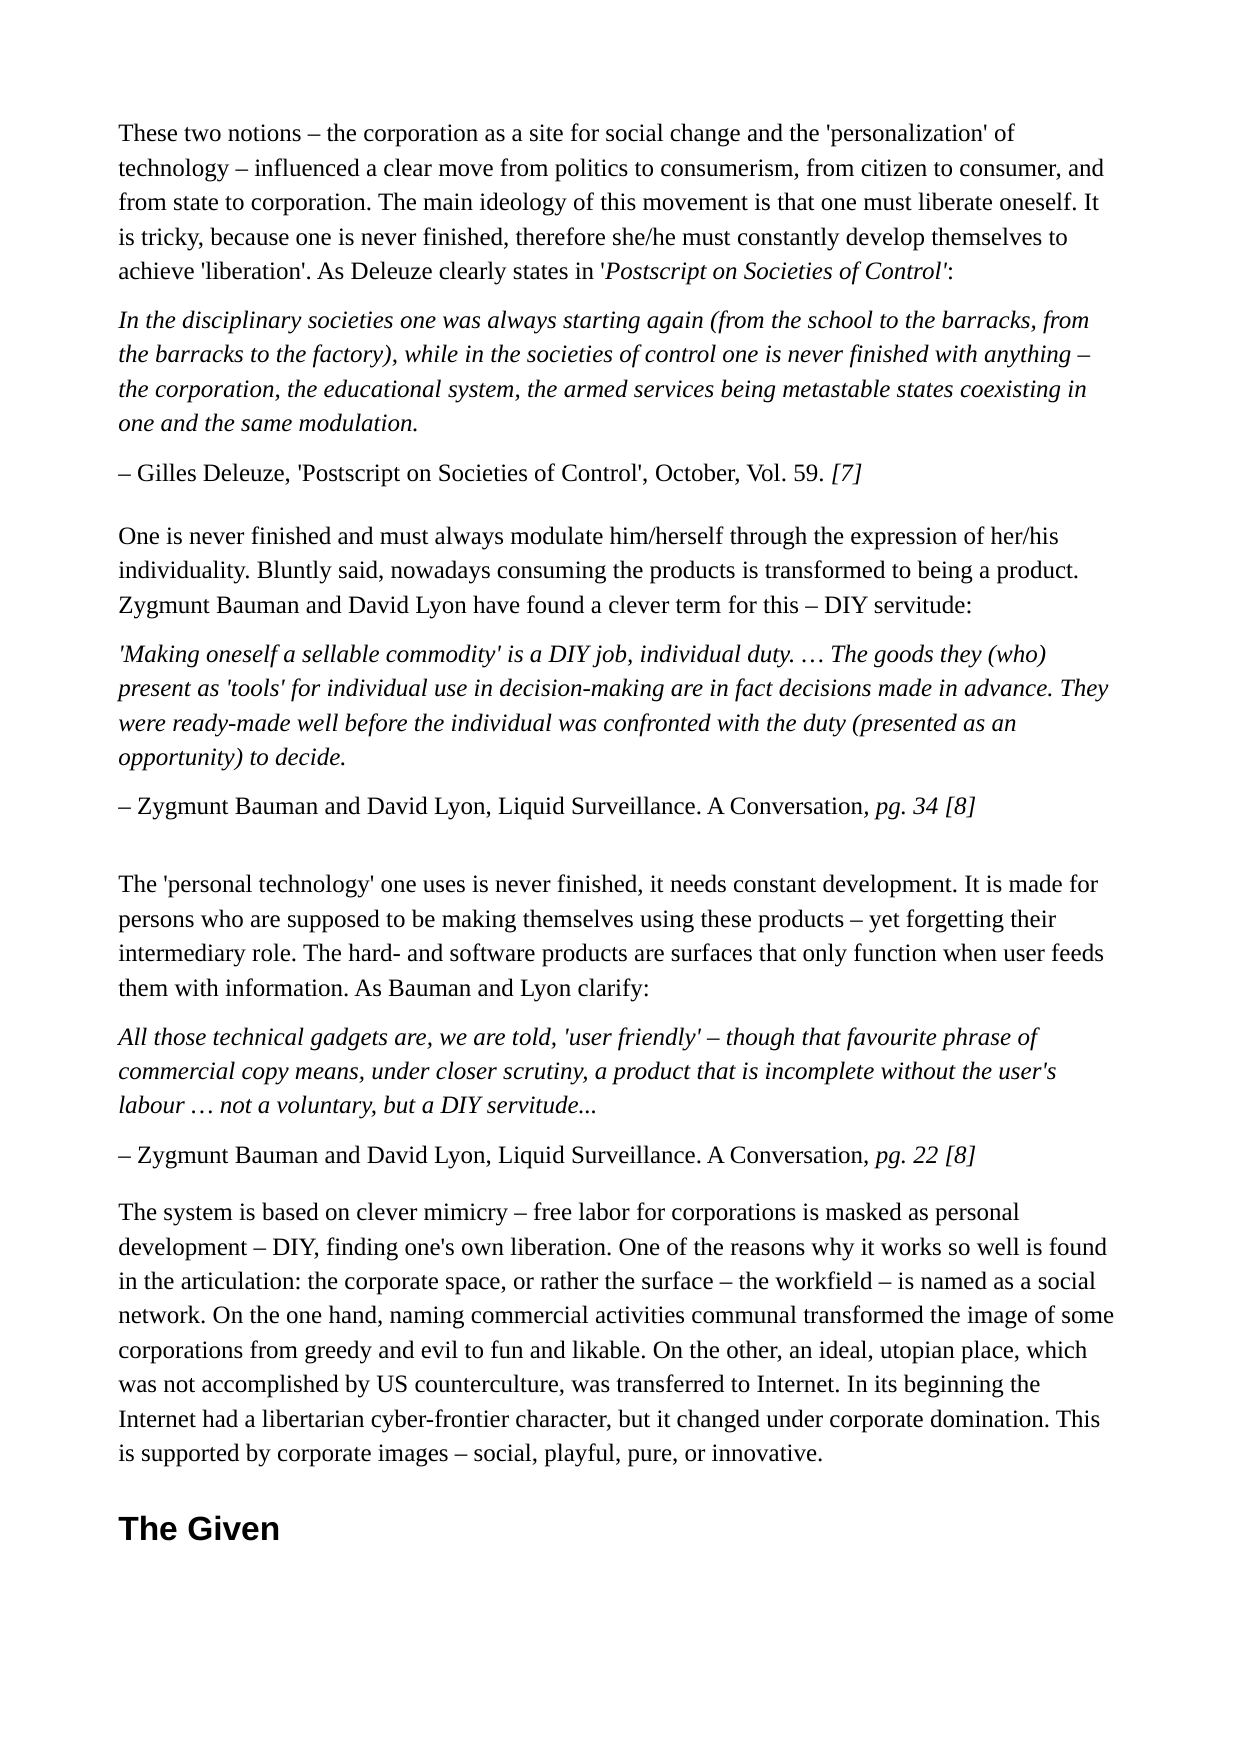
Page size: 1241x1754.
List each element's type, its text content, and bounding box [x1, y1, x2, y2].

text These two notions – the corporation as a site for social change and the 'personalization' of technology – influenced a clear move from politics to consumerism, from citizen to consumer, and from state to corporation. The main ideology of this movement is that one must liberate oneself. It is tricky, because one is never finished, therefore she/he must constantly develop themselves to achieve 'liberation'. As Deleuze clearly states in 'Postscript on Societies of Control': [118, 118, 1122, 285]
text One is never finished and must always modulate him/herself through the expression of her/his individuality. Bluntly said, nowadays consuming the products is transformed to being a product. Zygmunt Bauman and David Lyon have found a clever term for this – DIY servitude: [118, 486, 1122, 618]
text – Zygmunt Bauman and David Lyon, Liquid Surveillance. A Conversation, pg. 22 [8] [118, 1140, 1122, 1168]
text The system is based on clever mimicry – free labor for corporations is masked as personal development – DIY, finding one's own liberation. One of the reasons why it works so well is found in the articulation: the corporate space, or rather the surface – the workfield – is named as a social network. On the one hand, naming commercial activities communal transformed the image of some corporations from greedy and evil to fun and likable. On the other, an ideal, utopian place, which was not accomplished by US counterculture, was transferred to Internet. In its beginning the Internet had a libertarian cyber-frontier character, but it changed under corporate domination. This is supported by corporate images – social, playful, pure, or innovative. [118, 1197, 1122, 1467]
text In the disciplinary societies one was always starting again (from the school to the barracks, from the barracks to the factory), while in the societies of control one is never finished with anything – the corporation, the educational system, the armed services being metastable states coexisting in one and the same modulation. [118, 305, 1122, 437]
text – Zygmunt Bauman and David Lyon, Liquid Surveillance. A Conversation, pg. 34 [8] [118, 791, 1122, 820]
text 'Making oneself a sellable commodity' is a DIY job, individual duty. … The goods they (who) present as 'tools' for individual use in decision-making are in fact decisions made in advance. They were ready-made well before the individual was confronted with the duty (presented as an opportunity) to decide. [118, 639, 1122, 771]
text All those technical gadgets are, we are told, 'user friendly' – though that favourite phrase of commercial copy means, under closer scrutiny, a product that is incomplete without the user's labour … not a voluntary, but a DIY servitude... [118, 1022, 1122, 1119]
text The 'personal technology' one uses is never finished, it needs constant development. It is made for persons who are supposed to be making themselves using these products – yet forgetting their intermediary role. The hard- and software products are surfaces that only function when user feeds them with information. As Bauman and Lyon clarify: [118, 869, 1122, 1001]
text – Gilles Deleuze, 'Postscript on Societies of Control', October, Vol. 59. [7] [118, 458, 1122, 486]
subtitle The Given [118, 1508, 1122, 1547]
